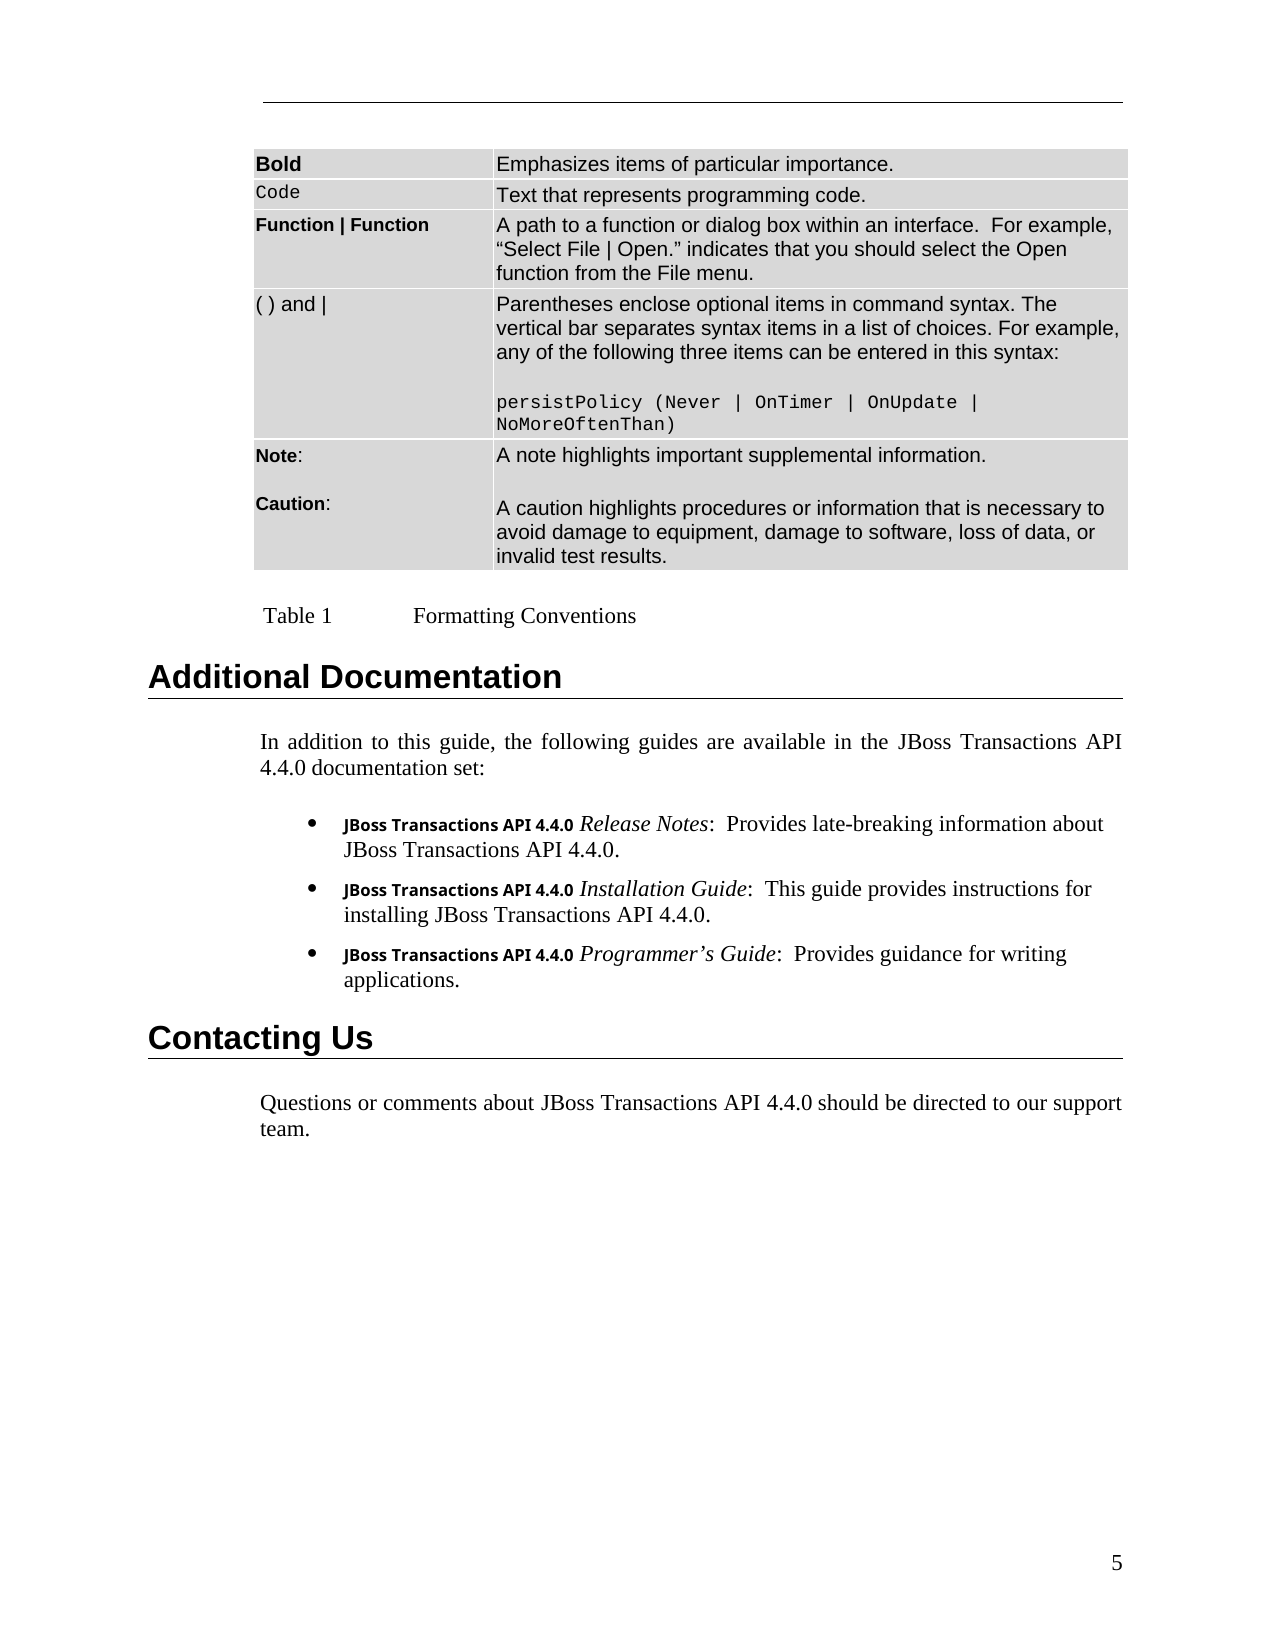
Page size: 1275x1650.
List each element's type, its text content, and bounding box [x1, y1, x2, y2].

table_cell Function | Function [254, 210, 493, 288]
table_cell Note: Caution: [254, 440, 493, 570]
table_cell ( ) and | [254, 289, 493, 438]
subtitle Contacting Us [148, 1018, 1123, 1058]
text Questions or comments about JBoss Transactions API 4.4.0 should be directed to our support team. [260, 1089, 1123, 1141]
text In addition to this guide, the following guides are available in the JBoss Transactions API 4.4.0 documentation set: [260, 728, 1123, 781]
list JBoss Transactions API 4.4.0 Programmer’s Guide: Provides guidance for writing applications. [308, 940, 1123, 993]
table_cell Parentheses enclose optional items in command syntax. The vertical bar separates syntax items in a list of choices. For example, any of the following three items can be entered in this syntax: persistPolicy (Never | OnTimer | OnUpdate | NoMoreOftenThan) [494, 289, 1128, 438]
table_cell Text that represents programming code. [494, 180, 1128, 209]
table_cell A path to a function or dialog box within an interface. For example, “Select File | Open.” indicates that you should select the Open function from the File menu. [494, 210, 1128, 288]
text Table 1 Formatting Conventions [263, 602, 1123, 628]
subtitle Additional Documentation [148, 657, 1123, 698]
table_cell A note highlights important supplemental information. A caution highlights procedures or information that is necessary to avoid damage to equipment, damage to software, loss of data, or invalid test results. [494, 440, 1128, 570]
table_cell Code [254, 180, 493, 209]
table_cell Bold [254, 149, 493, 178]
list JBoss Transactions API 4.4.0 Release Notes: Provides late-breaking information about JBoss Transactions API 4.4.0. [308, 810, 1123, 862]
table_cell Emphasizes items of particular importance. [494, 149, 1128, 178]
list JBoss Transactions API 4.4.0 Installation Guide: This guide provides instructions for installing JBoss Transactions API 4.4.0. [308, 875, 1123, 928]
